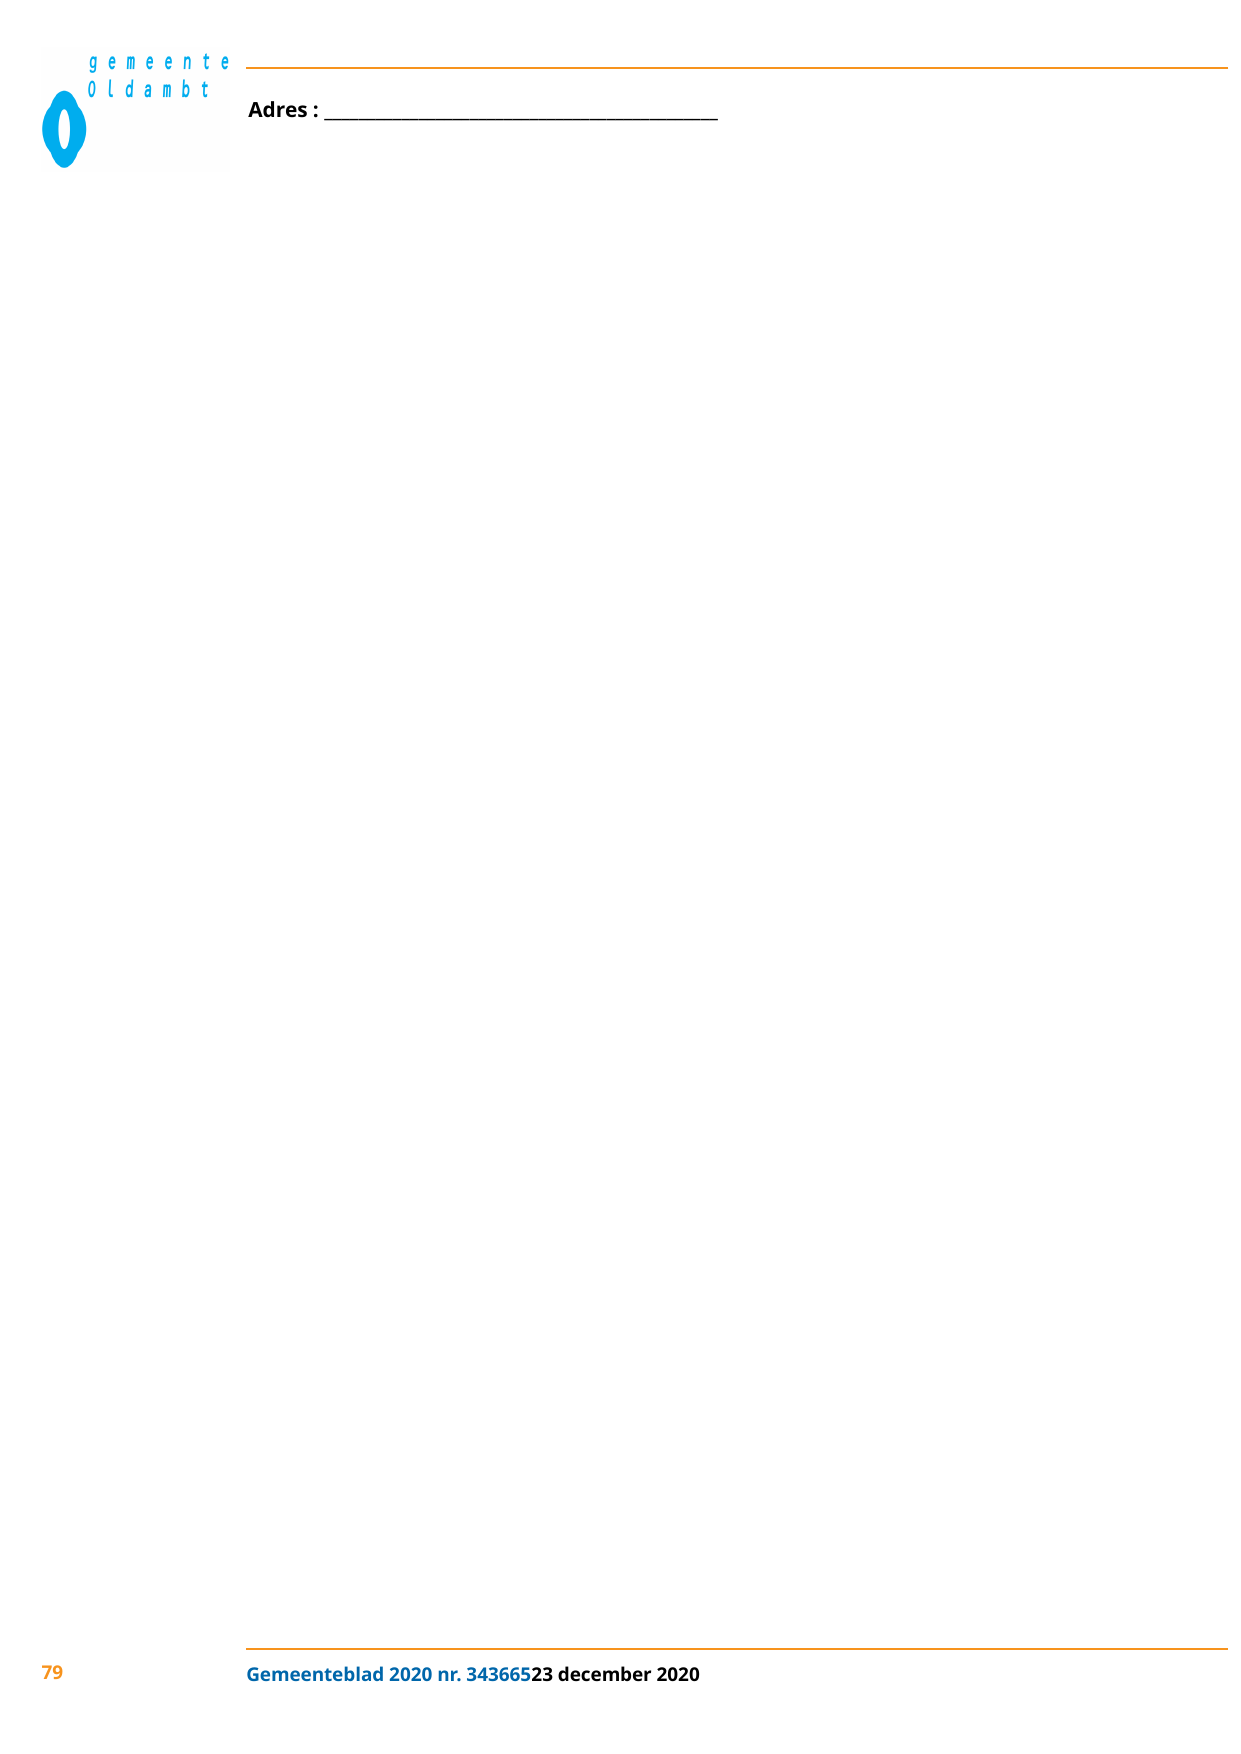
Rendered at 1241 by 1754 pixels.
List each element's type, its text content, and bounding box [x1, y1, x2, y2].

text Adres : ______________________________________________ [248, 95, 1152, 123]
picture [41, 47, 231, 172]
